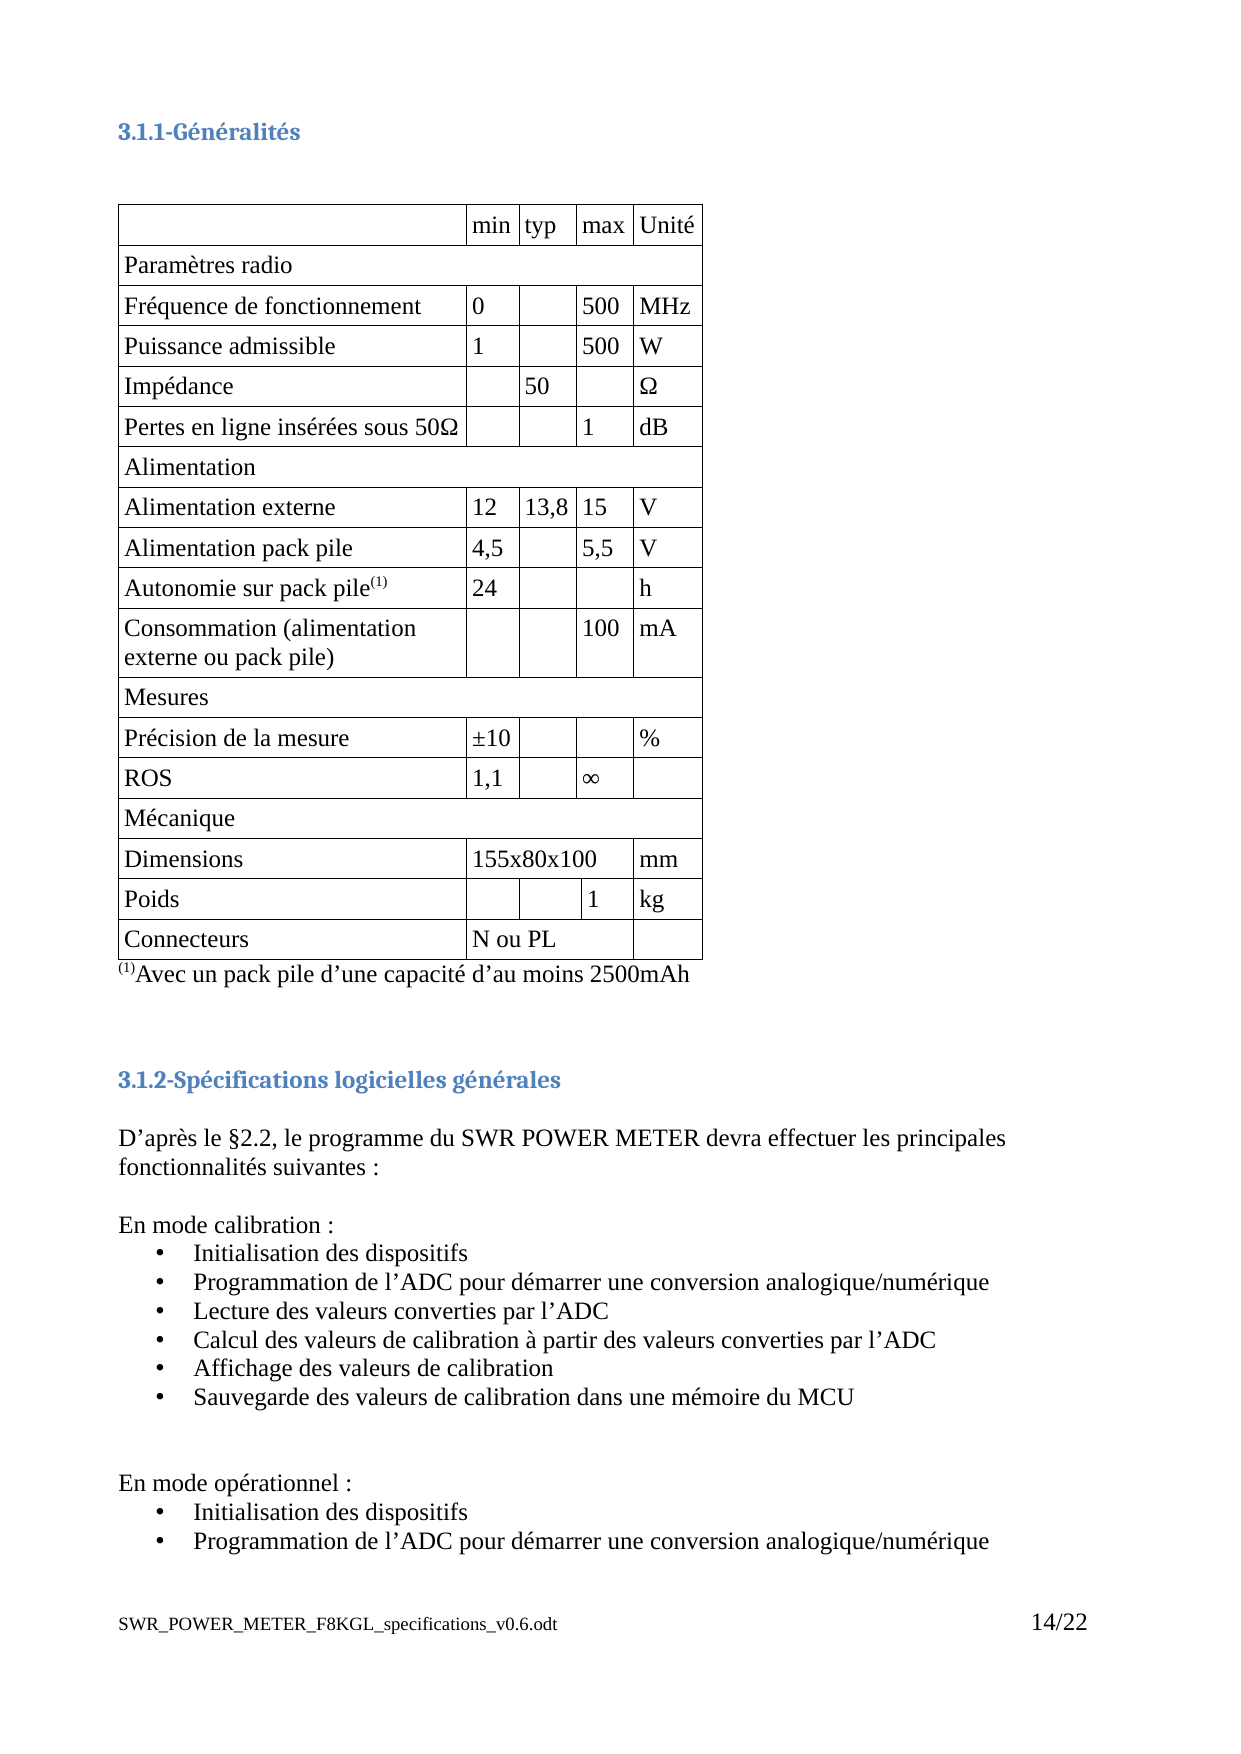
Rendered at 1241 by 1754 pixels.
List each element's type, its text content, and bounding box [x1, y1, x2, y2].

table_cell Ω [634, 367, 702, 406]
table_cell [467, 407, 519, 446]
table_cell 1 [467, 326, 519, 366]
table_cell [467, 367, 519, 406]
table_header min [467, 205, 519, 245]
table_cell Mesures [119, 678, 702, 717]
list Affichage des valeurs de calibration [156, 1353, 1122, 1382]
table_cell [577, 718, 633, 757]
text (1)Avec un pack pile d’une capacité d’au moins 2500mAh [118, 959, 1122, 988]
table_cell 13,8 [520, 488, 576, 527]
list Programmation de l’ADC pour démarrer une conversion analogique/numérique [156, 1526, 1122, 1555]
list Calcul des valeurs de calibration à partir des valeurs converties par l’ADC [156, 1325, 1122, 1353]
table_cell [520, 286, 576, 325]
table_cell ROS [119, 758, 466, 797]
table_cell Autonomie sur pack pile(1) [119, 568, 466, 607]
table_cell mm [634, 839, 702, 878]
table_cell Paramètres radio [119, 246, 702, 285]
table_cell 1,1 [467, 758, 519, 797]
table_cell 500 [577, 286, 633, 325]
table_cell V [634, 488, 702, 527]
table_cell mA [634, 609, 702, 677]
table_cell V [634, 528, 702, 567]
list Lecture des valeurs converties par l’ADC [156, 1296, 1122, 1325]
subtitle 3.1.1-Généralités [118, 118, 1122, 147]
table_cell [520, 758, 576, 797]
table_cell Connecteurs [119, 920, 466, 959]
table_cell Dimensions [119, 839, 466, 878]
list Initialisation des dispositifs [156, 1497, 1122, 1526]
table_cell Alimentation [119, 447, 702, 487]
table_cell 500 [577, 326, 633, 366]
list Initialisation des dispositifs [156, 1238, 1122, 1267]
table_cell W [634, 326, 702, 366]
table_cell 12 [467, 488, 519, 527]
table_cell 155x80x100 [467, 839, 633, 878]
table_cell [520, 718, 576, 757]
table_cell 100 [577, 609, 633, 677]
table_cell 15 [577, 488, 633, 527]
table_header typ [520, 205, 576, 245]
table_cell Poids [119, 879, 466, 918]
table_cell Précision de la mesure [119, 718, 466, 757]
table_cell dB [634, 407, 702, 446]
table_cell [520, 326, 576, 366]
table_cell Fréquence de fonctionnement [119, 286, 466, 325]
table_cell [520, 879, 581, 918]
table_cell 24 [467, 568, 519, 607]
table_header [119, 205, 466, 245]
table_header max [577, 205, 633, 245]
table_header Unité [634, 205, 702, 245]
table_cell 1 [582, 879, 633, 918]
table_cell Alimentation pack pile [119, 528, 466, 567]
table_cell Puissance admissible [119, 326, 466, 366]
text D’après le §2.2, le programme du SWR POWER METER devra effectuer les principales fonctionnalités suivantes : [118, 1123, 1122, 1181]
table_cell Alimentation externe [119, 488, 466, 527]
table_cell % [634, 718, 702, 757]
table_cell [520, 407, 576, 446]
list Sauvegarde des valeurs de calibration dans une mémoire du MCU [156, 1382, 1122, 1411]
table_cell N ou PL [467, 920, 633, 959]
table_cell h [634, 568, 702, 607]
table_cell [520, 609, 576, 677]
table_cell 5,5 [577, 528, 633, 567]
table_cell [634, 920, 702, 959]
table_cell [467, 609, 519, 677]
table_cell 4,5 [467, 528, 519, 567]
table_cell ∞ [577, 758, 633, 797]
table_cell kg [634, 879, 702, 918]
table_cell Impédance [119, 367, 466, 406]
table_cell [634, 758, 702, 797]
table_cell Consommation (alimentation externe ou pack pile) [119, 609, 466, 677]
table_cell [577, 568, 633, 607]
table_cell MHz [634, 286, 702, 325]
table_cell ±10 [467, 718, 519, 757]
table_cell [577, 367, 633, 406]
text En mode calibration : [118, 1210, 1122, 1238]
list Programmation de l’ADC pour démarrer une conversion analogique/numérique [156, 1267, 1122, 1296]
table_cell [467, 879, 519, 918]
table_cell Mécanique [119, 799, 702, 838]
text En mode opérationnel : [118, 1468, 1122, 1497]
table_cell 1 [577, 407, 633, 446]
table_cell Pertes en ligne insérées sous 50Ω [119, 407, 466, 446]
subtitle 3.1.2-Spécifications logicielles générales [118, 1066, 1122, 1095]
table_cell 50 [520, 367, 576, 406]
table_cell 0 [467, 286, 519, 325]
table_cell [520, 528, 576, 567]
table_cell [520, 568, 576, 607]
